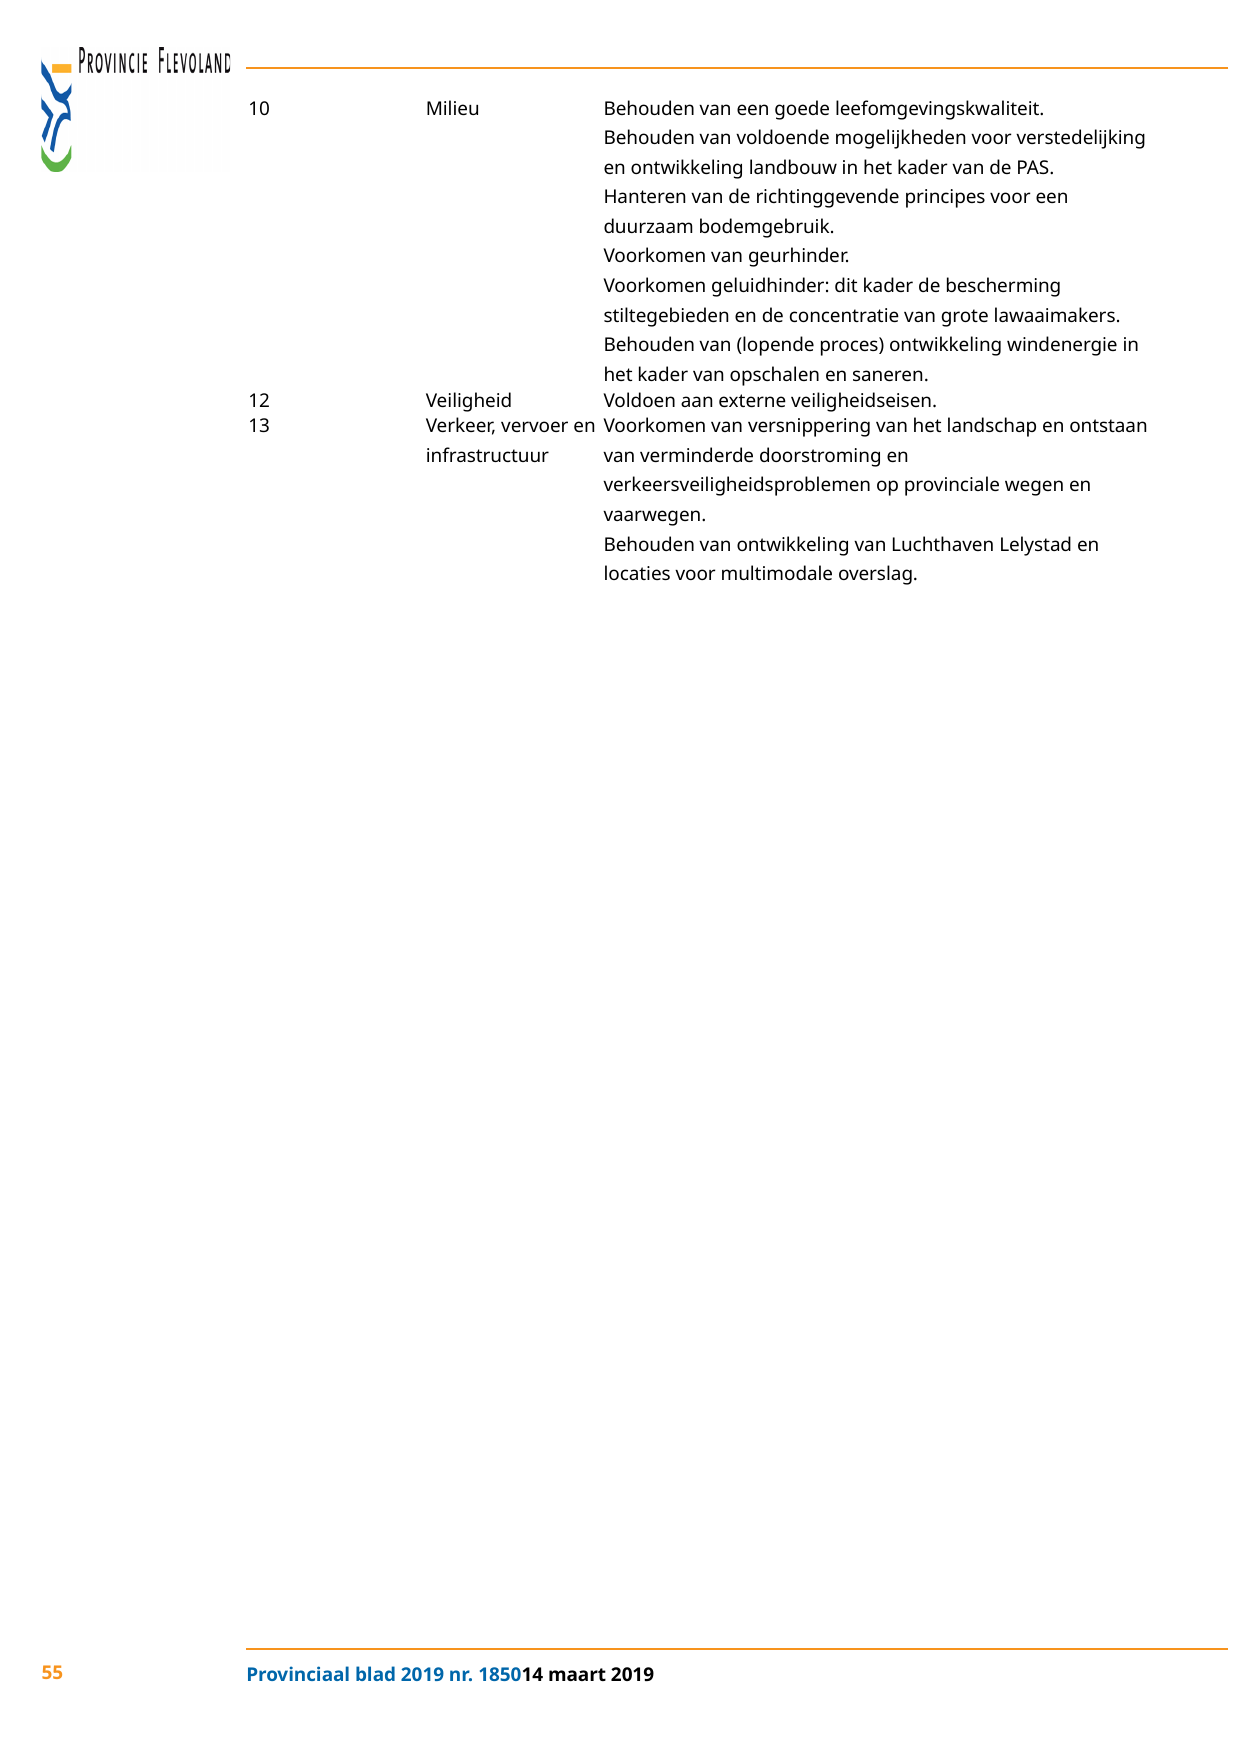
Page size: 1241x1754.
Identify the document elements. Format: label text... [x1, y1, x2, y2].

table_cell 13 [248, 413, 426, 586]
table_cell Voldoen aan externe veiligheidseisen. [603, 387, 1152, 412]
table_cell Verkeer, vervoer en infrastructuur [426, 413, 603, 586]
picture [41, 47, 231, 172]
table_cell Voorkomen van versnippering van het landschap en ontstaan van verminderde doorstroming en verkeersveiligheidsproblemen op provinciale wegen en vaarwegen. Behouden van ontwikkeling van Luchthaven Lelystad en locaties voor multimodale overslag. [603, 413, 1152, 586]
table_cell 12 [248, 387, 426, 412]
table_cell Behouden van een goede leefomgevingskwaliteit. Behouden van voldoende mogelijkheden voor verstedelijking en ontwikkeling landbouw in het kader van de PAS. Hanteren van de richtinggevende principes voor een duurzaam bodemgebruik. Voorkomen van geurhinder. Voorkomen geluidhinder: dit kader de bescherming stiltegebieden en de concentratie van grote lawaaimakers. Behouden van (lopende proces) ontwikkeling windenergie in het kader van opschalen en saneren. [603, 95, 1152, 387]
table_cell Milieu [426, 95, 603, 387]
table_cell 10 [248, 95, 426, 387]
table_cell Veiligheid [426, 387, 603, 412]
